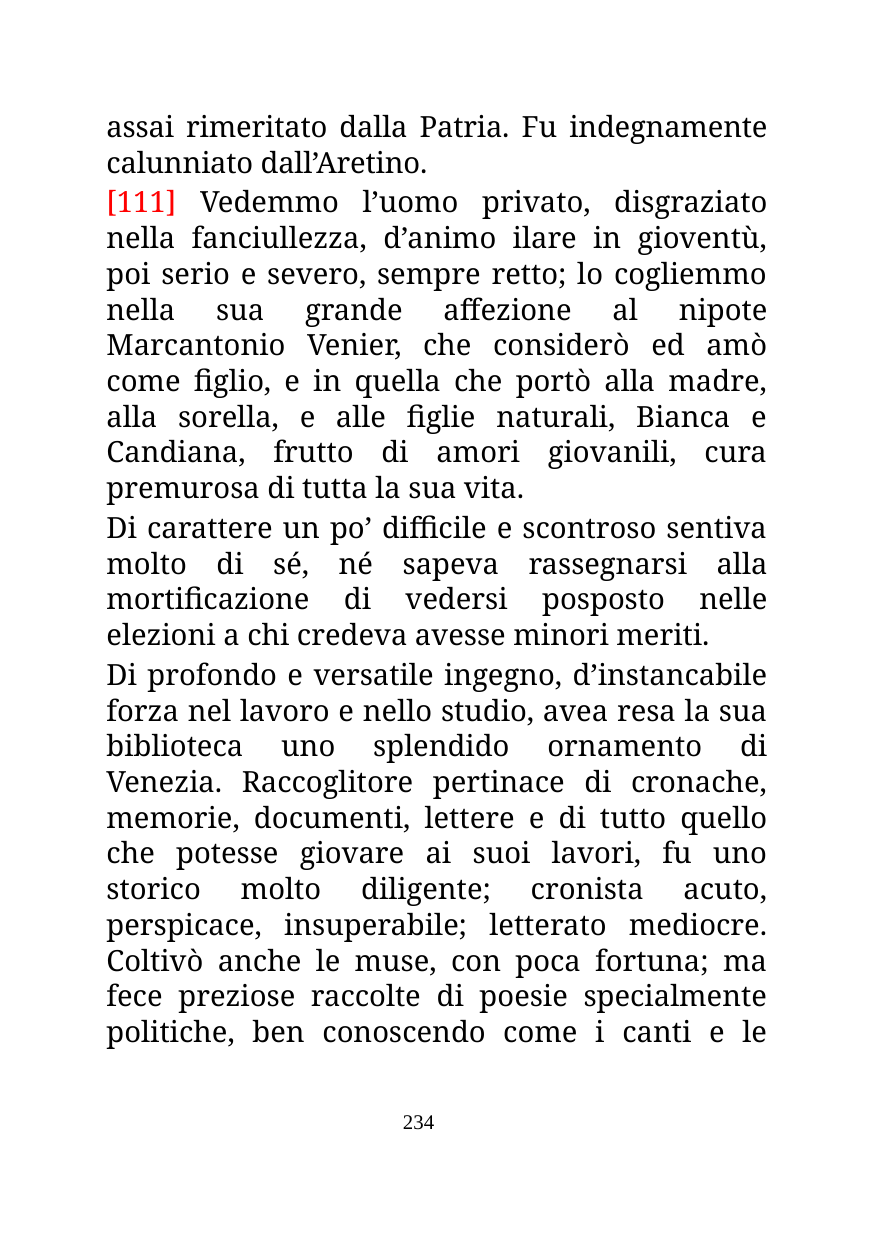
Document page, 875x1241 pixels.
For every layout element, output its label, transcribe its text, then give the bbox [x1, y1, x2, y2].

text assai rimeritato dalla Patria. Fu indegnamente calunniato dall’Aretino. [106, 106, 768, 182]
text [111] Vedemmo l’uomo privato, disgraziato nella fanciullezza, d’animo ilare in gioventù, poi serio e severo, sempre retto; lo cogliemmo nella sua grande affezione al nipote Marcantonio Venier, che considerò ed amò come figlio, e in quella che portò alla madre, alla sorella, e alle figlie naturali, Bianca e Candiana, frutto di amori giovanili, cura premurosa di tutta la sua vita. [106, 182, 768, 507]
text Di carattere un po’ difficile e scontroso sentiva molto di sé, né sapeva rassegnarsi alla mortificazione di vedersi posposto nelle elezioni a chi credeva avesse minori meriti. [106, 507, 768, 654]
text Di profondo e versatile ingegno, d’instancabile forza nel lavoro e nello studio, avea resa la sua biblioteca uno splendido ornamento di Venezia. Raccoglitore pertinace di cronache, memorie, documenti, lettere e di tutto quello che potesse giovare ai suoi lavori, fu uno storico molto diligente; cronista acuto, perspicace, insuperabile; letterato mediocre. Coltivò anche le muse, con poca fortuna; ma fece preziose raccolte di poesie specialmente politiche, ben conoscendo come i canti e le [106, 654, 768, 1051]
